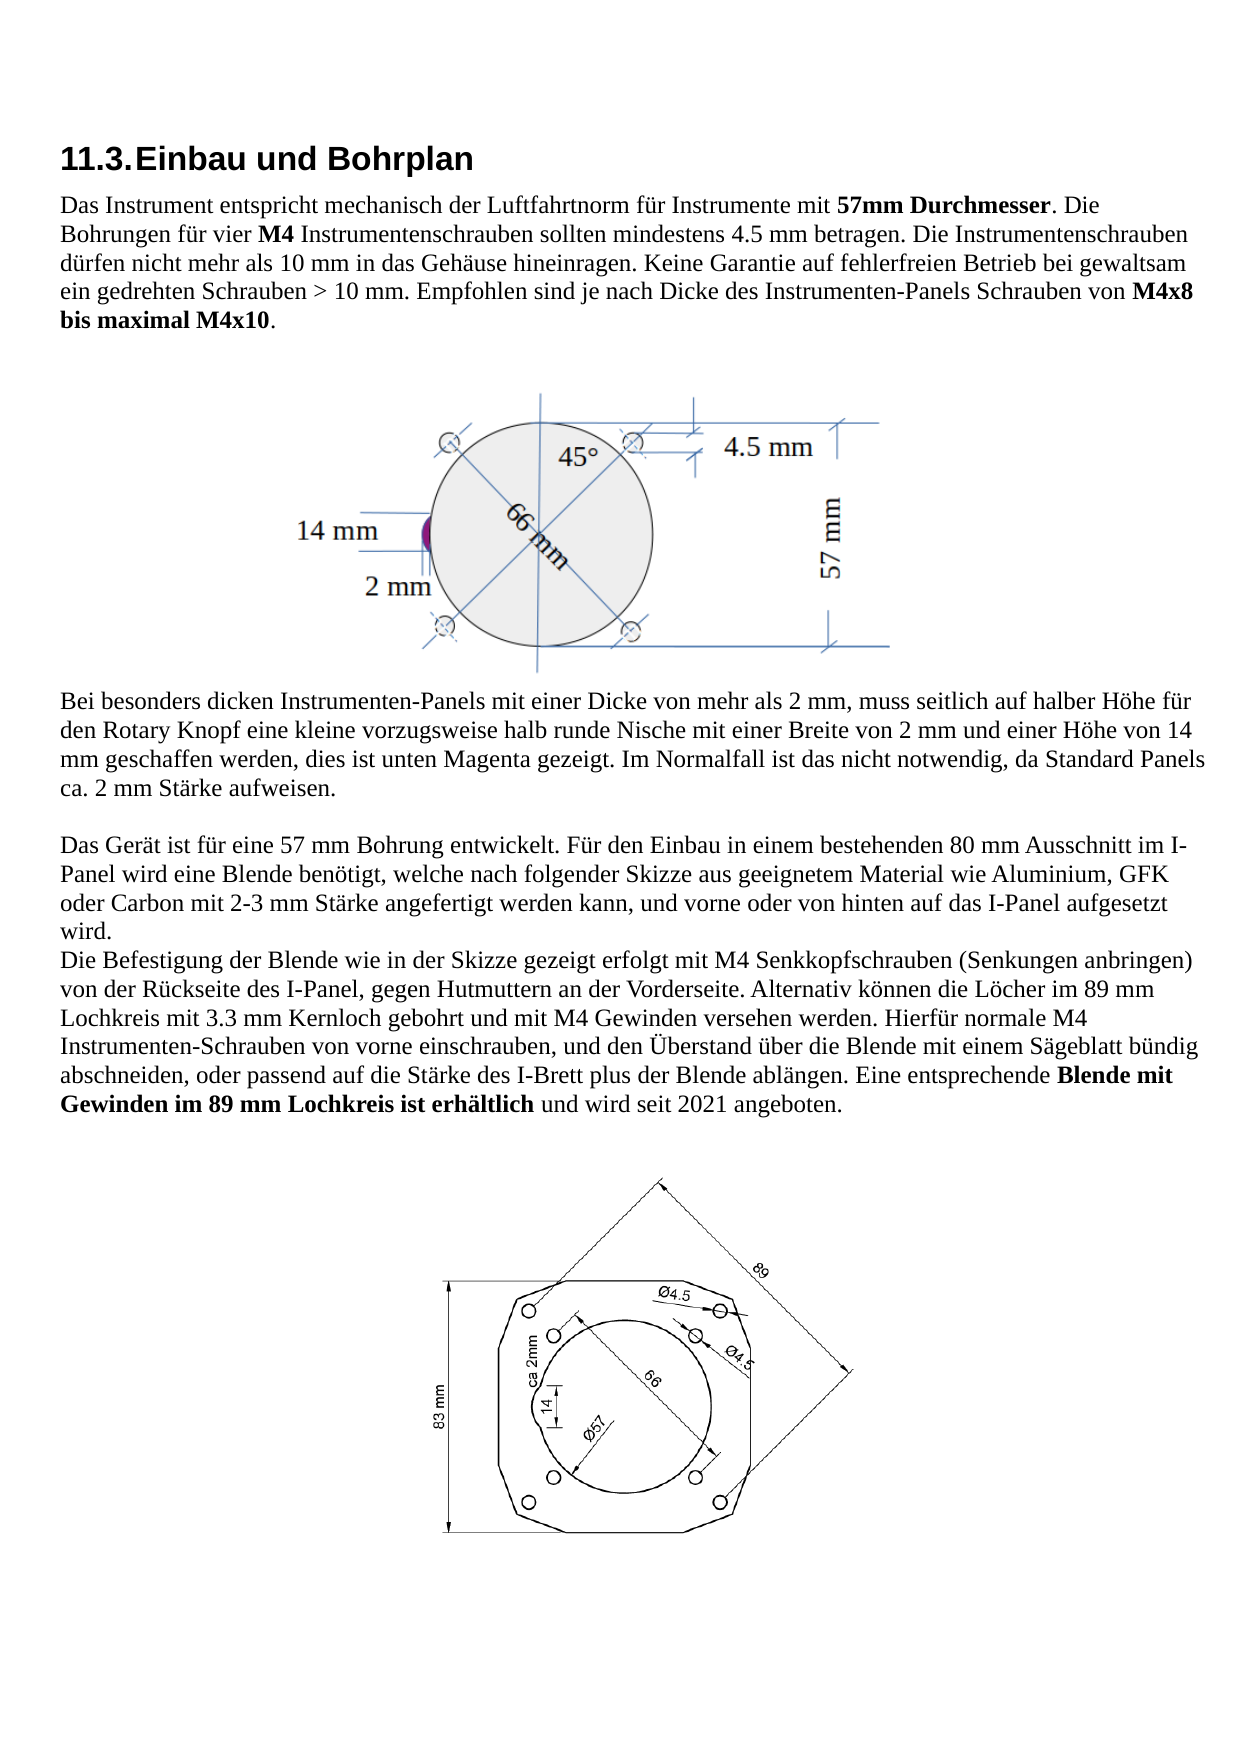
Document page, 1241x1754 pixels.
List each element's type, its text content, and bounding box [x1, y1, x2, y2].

subtitle Einbau und Bohrplan [60, 139, 1207, 178]
text Das Instrument entspricht mechanisch der Luftfahrtnorm für Instrumente mit 57mm Durchmesser. Die Bohrungen für vier M4 Instrumentenschrauben sollten mindestens 4.5 mm betragen. Die Instrumentenschrauben dürfen nicht mehr als 10 mm in das Gehäuse hineinragen. Keine Garantie auf fehlerfreien Betrieb bei gewaltsam ein gedrehten Schrauben > 10 mm. Empfohlen sind je nach Dicke des Instrumenten-Panels Schrauben von M4x8 bis maximal M4x10. [60, 190, 1207, 334]
picture [277, 360, 990, 687]
text Die Befestigung der Blende wie in der Skizze gezeigt erfolgt mit M4 Senkkopfschrauben (Senkungen anbringen) von der Rückseite des I-Panel, gegen Hutmuttern an der Vorderseite. Alternativ können die Löcher im 89 mm Lochkreis mit 3.3 mm Kernloch gebohrt und mit M4 Gewinden versehen werden. Hierfür normale M4 Instrumenten-Schrauben von vorne einschrauben, und den Überstand über die Blende mit einem Sägeblatt bündig abschneiden, oder passend auf die Stärke des I-Brett plus der Blende ablängen. Eine entsprechende Blende mit Gewinden im 89 mm Lochkreis ist erhältlich und wird seit 2021 angeboten. [60, 945, 1207, 1118]
text Bei besonders dicken Instrumenten-Panels mit einer Dicke von mehr als 2 mm, muss seitlich auf halber Höhe für den Rotary Knopf eine kleine vorzugsweise halb runde Nische mit einer Breite von 2 mm und einer Höhe von 14 mm geschaffen werden, dies ist unten Magenta gezeigt. Im Normalfall ist das nicht notwendig, da Standard Panels ca. 2 mm Stärke aufweisen. [60, 334, 1207, 801]
text Das Gerät ist für eine 57 mm Bohrung entwickelt. Für den Einbau in einem bestehenden 80 mm Ausschnitt im I-Panel wird eine Blende benötigt, welche nach folgender Skizze aus geeignetem Material wie Aluminium, GFK oder Carbon mit 2-3 mm Stärke angefertigt werden kann, und vorne oder von hinten auf das I-Panel aufgesetzt wird. [60, 830, 1207, 945]
picture [394, 1145, 874, 1550]
